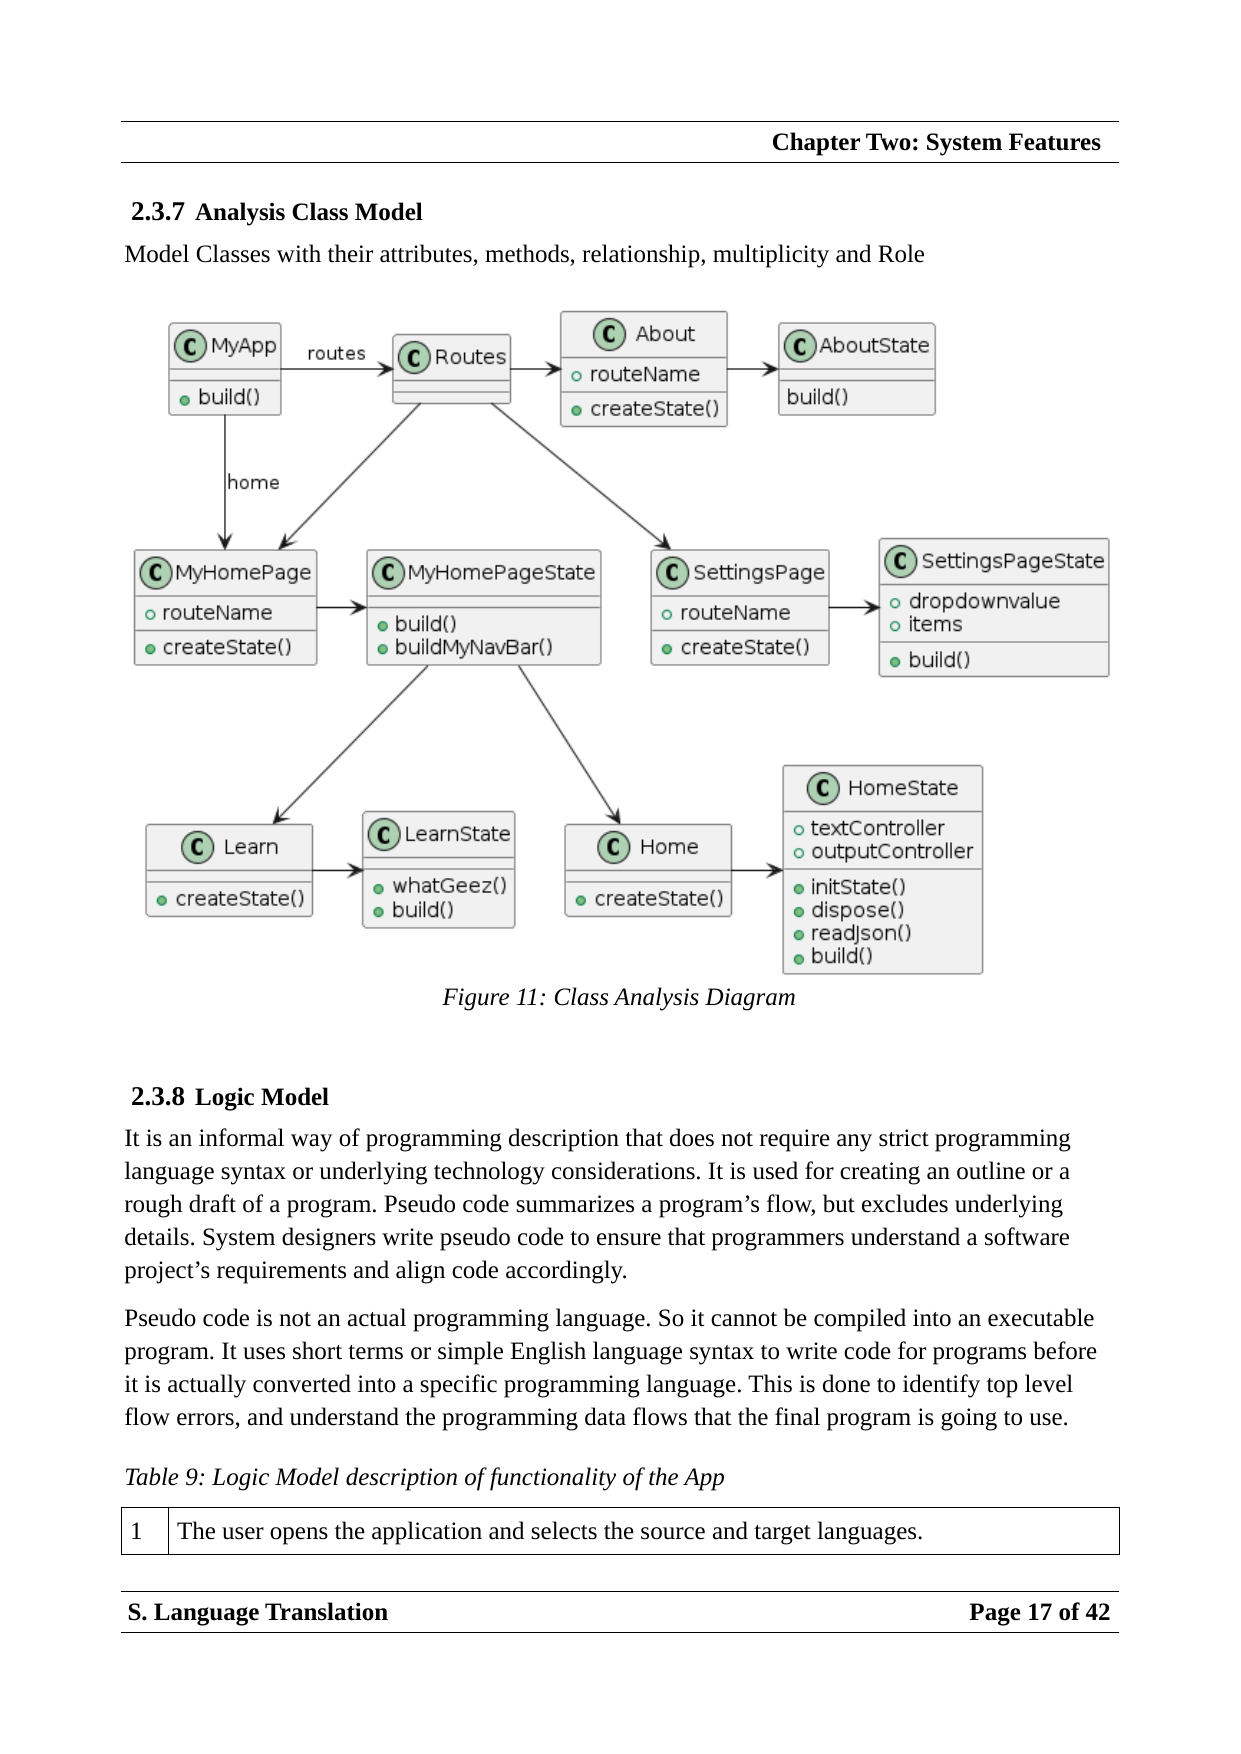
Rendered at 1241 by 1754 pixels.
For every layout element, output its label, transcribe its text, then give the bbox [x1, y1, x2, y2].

subtitle Logic Model [121, 1077, 1119, 1111]
text Model Classes with their attributes, methods, relationship, multiplicity and Role [121, 236, 1119, 268]
text Figure 11: Class Analysis Diagram [124, 982, 1116, 1013]
picture [124, 302, 1117, 982]
text Pseudo code is not an actual programming language. So it cannot be compiled into an executable program. It uses short terms or simple English language syntax to write code for programs before it is actually converted into a specific programming language. This is done to identify top level flow errors, and understand the programming data flows that the final program is going to use. [121, 1300, 1119, 1431]
subtitle Analysis Class Model [121, 192, 1119, 226]
table_header 1 [122, 1508, 168, 1554]
text It is an informal way of programming description that does not require any strict programming language syntax or underlying technology considerations. It is used for creating an outline or a rough draft of a program. Pseudo code summarizes a program’s flow, but excludes underlying details. System designers write pseudo code to ensure that programmers understand a software project’s requirements and align code accordingly. [121, 1120, 1119, 1284]
text Table 9: Logic Model description of functionality of the App [121, 1459, 1119, 1494]
table_header The user opens the application and selects the source and target languages. [169, 1508, 1119, 1554]
